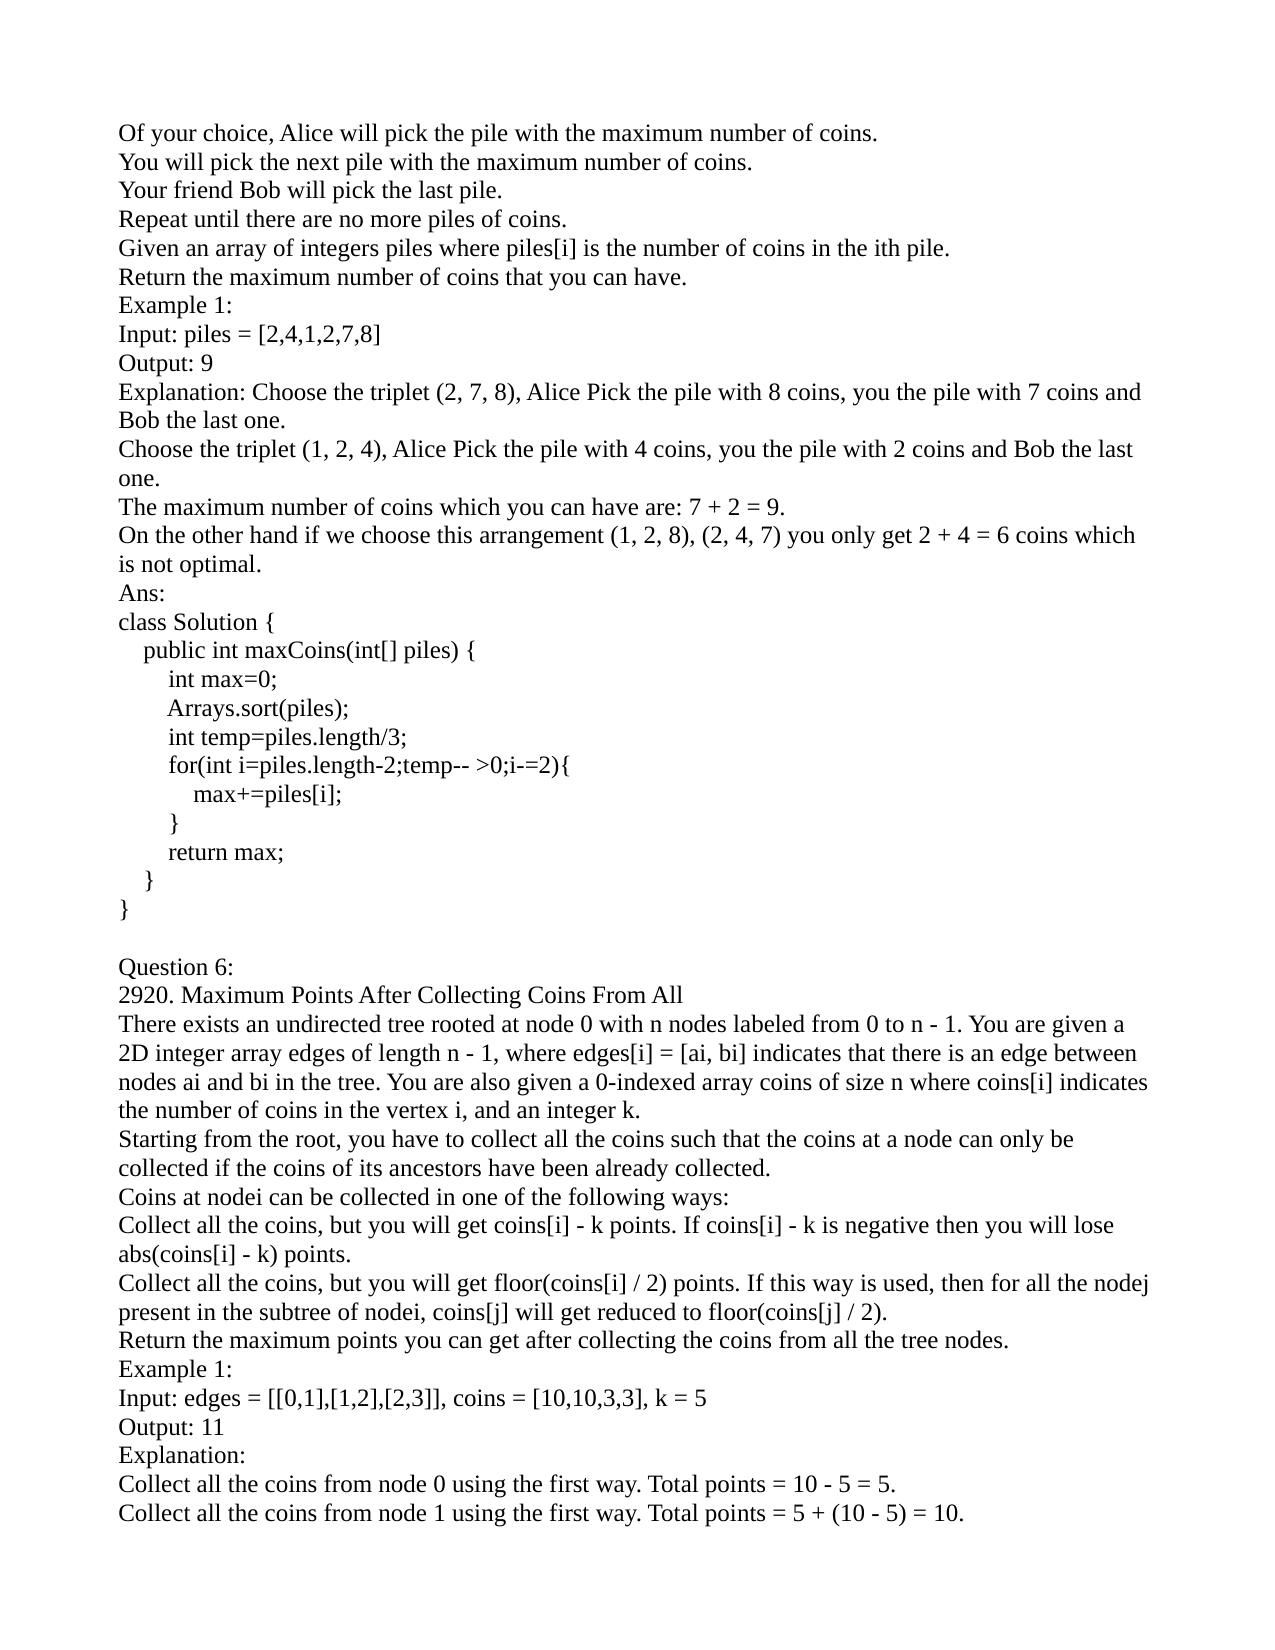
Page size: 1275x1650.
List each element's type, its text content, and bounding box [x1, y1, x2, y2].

text Starting from the root, you have to collect all the coins such that the coins at a node can only be collected if the coins of its ancestors have been already collected. [118, 1124, 1157, 1182]
text Question 6: [118, 952, 1157, 981]
text Collect all the coins, but you will get coins[i] - k points. If coins[i] - k is negative then you will lose abs(coins[i] - k) points. [118, 1211, 1157, 1268]
text max+=piles[i]; [118, 779, 1157, 808]
text int max=0; [118, 664, 1157, 693]
text return max; [118, 837, 1157, 866]
text Example 1: [118, 291, 1157, 319]
text Arrays.sort(piles); [118, 693, 1157, 722]
text Collect all the coins, but you will get floor(coins[i] / 2) points. If this way is used, then for all the nodej present in the subtree of nodei, coins[j] will get reduced to floor(coins[j] / 2). [118, 1268, 1157, 1326]
text Output: 11 [118, 1412, 1157, 1441]
text } [118, 866, 1157, 894]
text 2920. Maximum Points After Collecting Coins From All [118, 981, 1157, 1009]
text } [118, 894, 1157, 923]
text public int maxCoins(int[] piles) { [118, 636, 1157, 664]
text class Solution { [118, 607, 1157, 636]
text Example 1: [118, 1354, 1157, 1383]
text Your friend Bob will pick the last pile. [118, 176, 1157, 204]
text Coins at nodei can be collected in one of the following ways: [118, 1182, 1157, 1211]
text Input: edges = [[0,1],[1,2],[2,3]], coins = [10,10,3,3], k = 5 [118, 1383, 1157, 1412]
text On the other hand if we choose this arrangement (1, 2, 8), (2, 4, 7) you only get 2 + 4 = 6 coins which is not optimal. [118, 521, 1157, 578]
text The maximum number of coins which you can have are: 7 + 2 = 9. [118, 492, 1157, 521]
text } [118, 808, 1157, 837]
text Given an array of integers piles where piles[i] is the number of coins in the ith pile. [118, 233, 1157, 262]
text You will pick the next pile with the maximum number of coins. [118, 147, 1157, 176]
text Output: 9 [118, 348, 1157, 377]
text There exists an undirected tree rooted at node 0 with n nodes labeled from 0 to n - 1. You are given a 2D integer array edges of length n - 1, where edges[i] = [ai, bi] indicates that there is an edge between nodes ai and bi in the tree. You are also given a 0-indexed array coins of size n where coins[i] indicates the number of coins in the vertex i, and an integer k. [118, 1009, 1157, 1124]
text Return the maximum points you can get after collecting the coins from all the tree nodes. [118, 1326, 1157, 1354]
text Choose the triplet (1, 2, 4), Alice Pick the pile with 4 coins, you the pile with 2 coins and Bob the last one. [118, 434, 1157, 492]
text for(int i=piles.length-2;temp-- >0;i-=2){ [118, 751, 1157, 779]
text int temp=piles.length/3; [118, 722, 1157, 751]
text Repeat until there are no more piles of coins. [118, 204, 1157, 233]
text Explanation: Choose the triplet (2, 7, 8), Alice Pick the pile with 8 coins, you the pile with 7 coins and Bob the last one. [118, 377, 1157, 434]
text Of your choice, Alice will pick the pile with the maximum number of coins. [118, 118, 1157, 147]
text Return the maximum number of coins that you can have. [118, 262, 1157, 291]
text Collect all the coins from node 0 using the first way. Total points = 10 - 5 = 5. [118, 1469, 1157, 1498]
text Input: piles = [2,4,1,2,7,8] [118, 319, 1157, 348]
text Explanation: [118, 1441, 1157, 1469]
text Collect all the coins from node 1 using the first way. Total points = 5 + (10 - 5) = 10. [118, 1498, 1157, 1527]
text Ans: [118, 578, 1157, 607]
